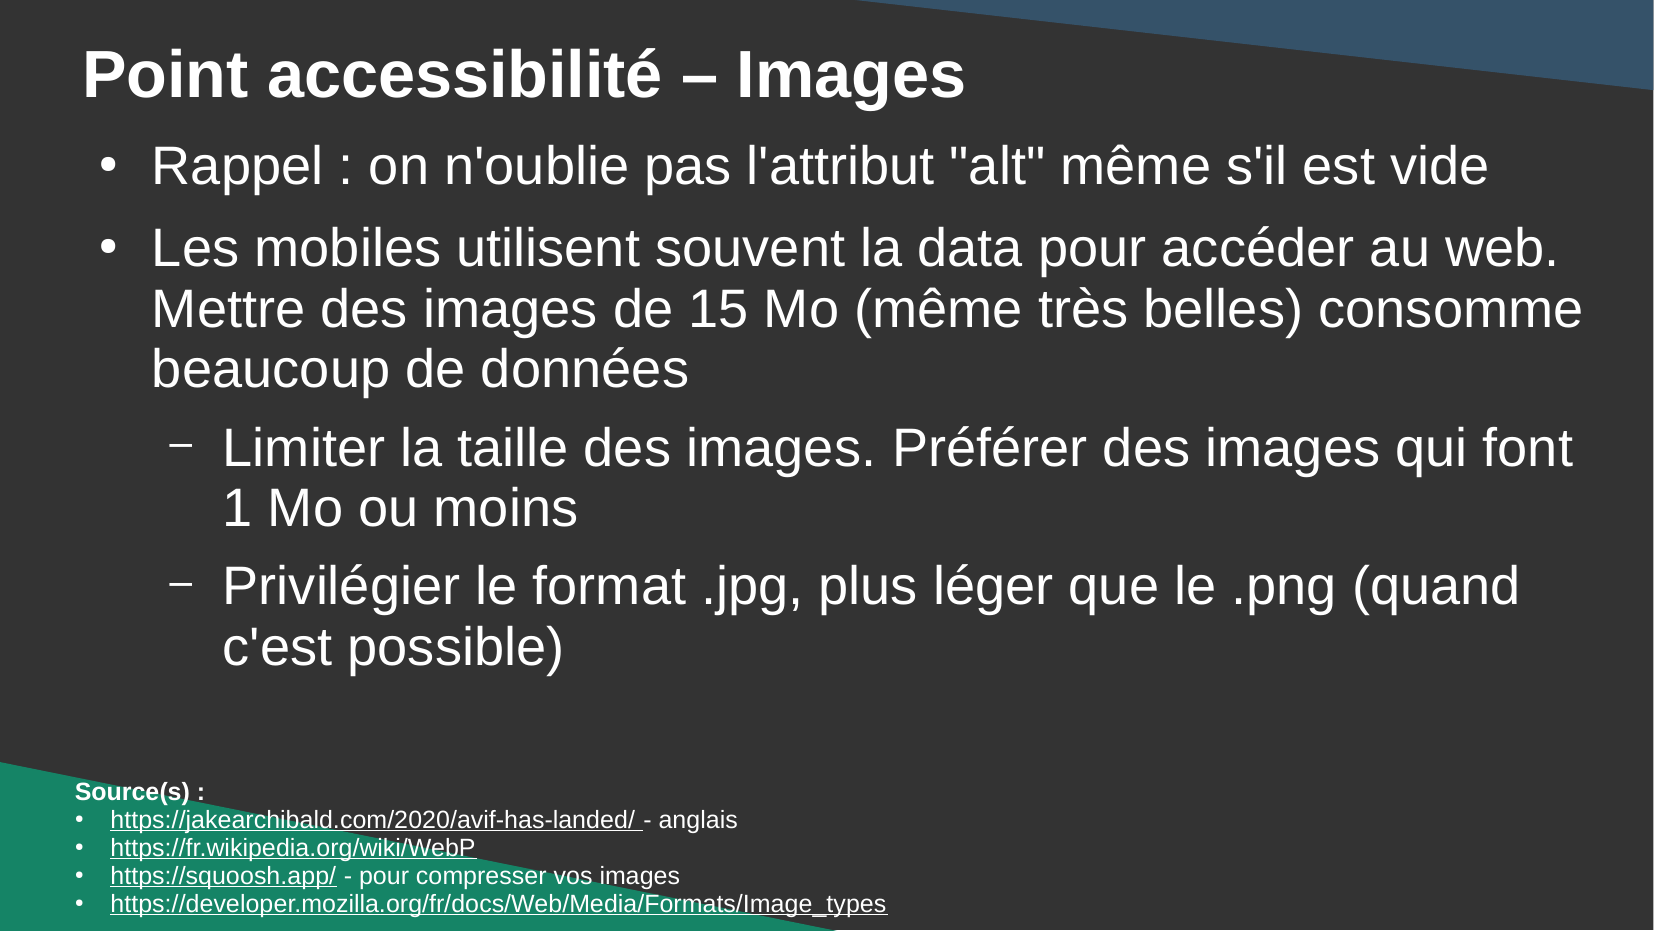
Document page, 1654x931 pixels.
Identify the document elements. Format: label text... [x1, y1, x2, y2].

title Point accessibilité – Images [82, 37, 1571, 122]
text_box Source(s) : https://jakearchibald.com/2020/avif-has-landed/ - anglais https://fr.wikipedia.org/wiki/WebP https://squoosh.app/ - pour compresser vos images https://developer.mozilla.org/fr/docs/Web/Media/Formats/Image_types [60, 770, 1546, 926]
text_box [855, 0, 1654, 91]
list Rappel : on n'oublie pas l'attribut "alt" même s'il est vide Les mobiles utilisent souvent la data pour accéder au web. Mettre des images de 15 Mo (même très belles) consomme beaucoup de données Limiter la taille des images. Préférer des images qui font 1 Mo ou moins Privilégier le format .jpg, plus léger que le .png (quand c'est possible) [80, 135, 1605, 745]
text_box [0, 762, 838, 931]
